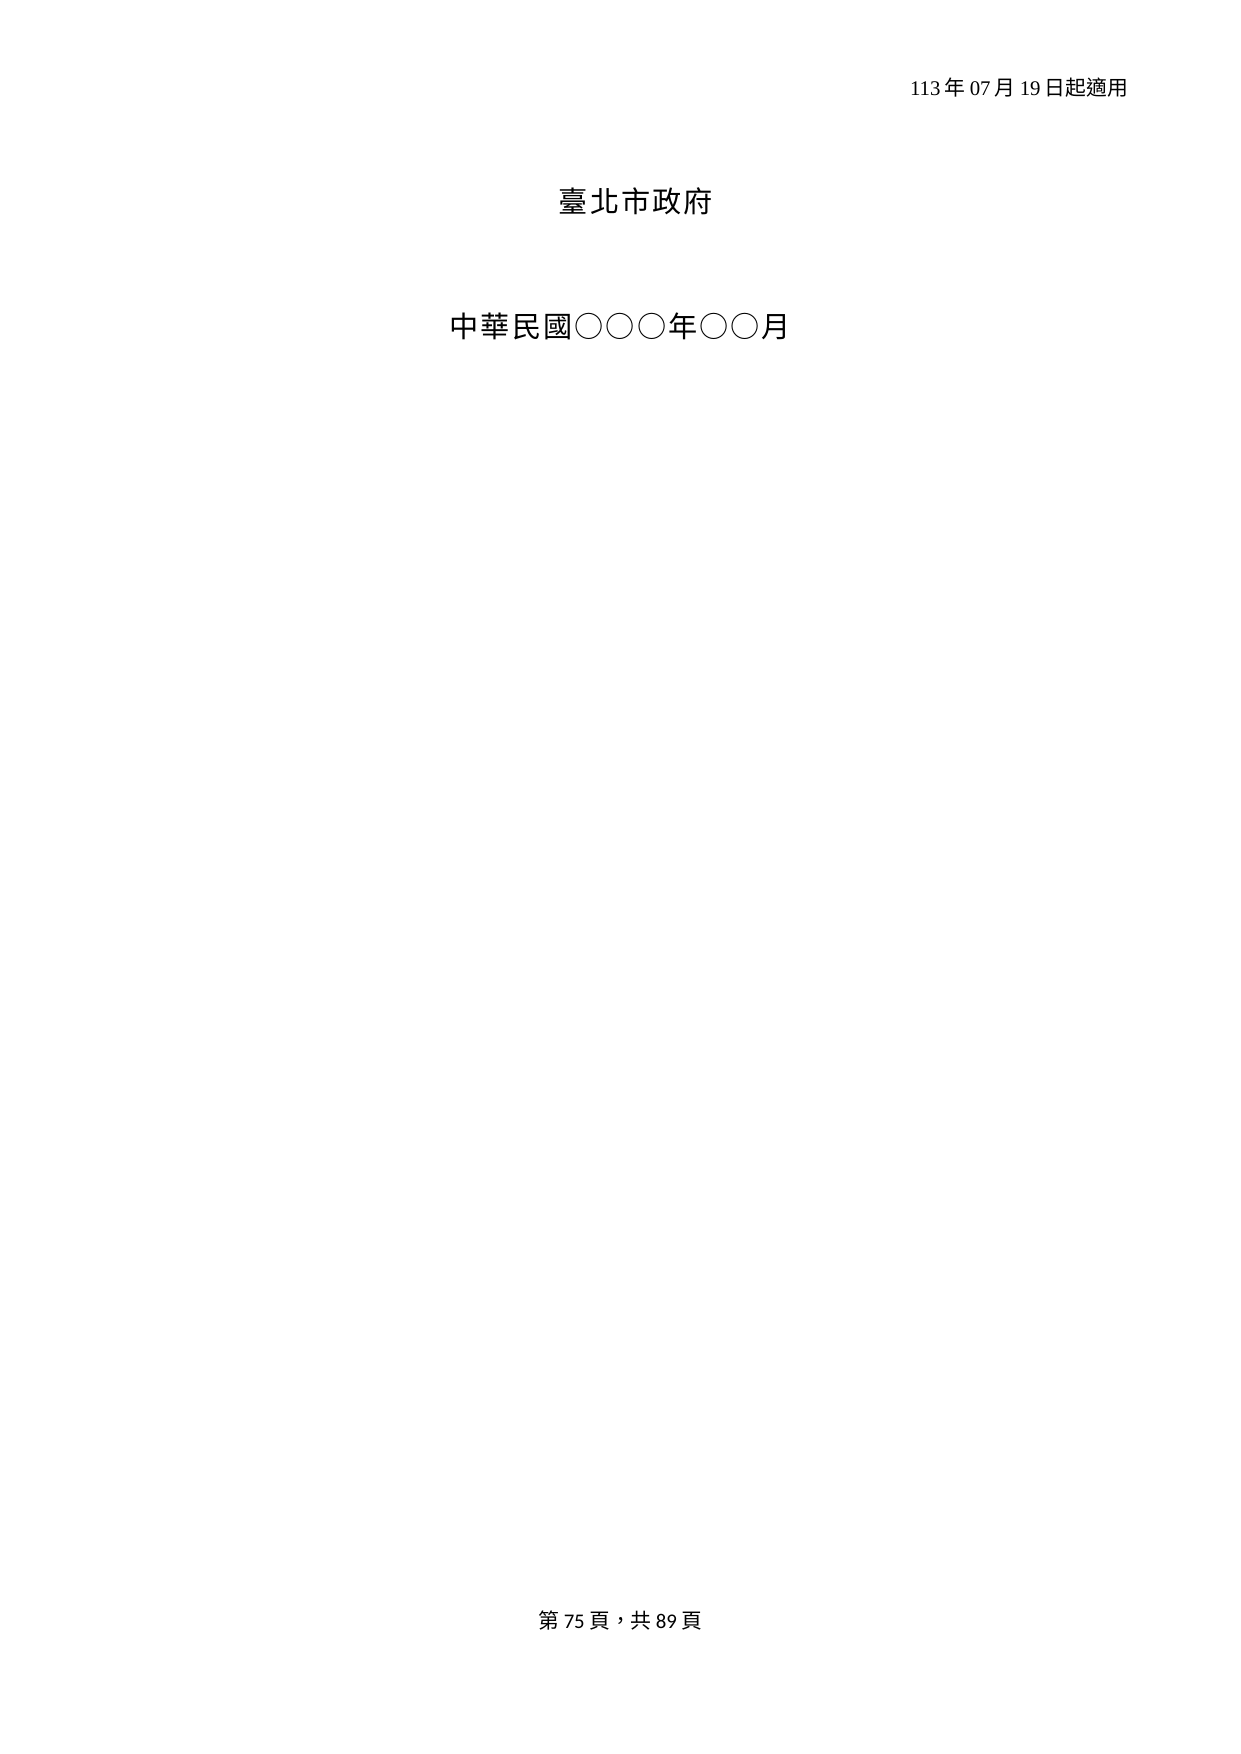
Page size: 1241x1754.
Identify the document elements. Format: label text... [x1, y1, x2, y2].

text 中華民國○○○年○○月 [115, 283, 1125, 346]
text 臺北市政府 [141, 158, 1125, 221]
